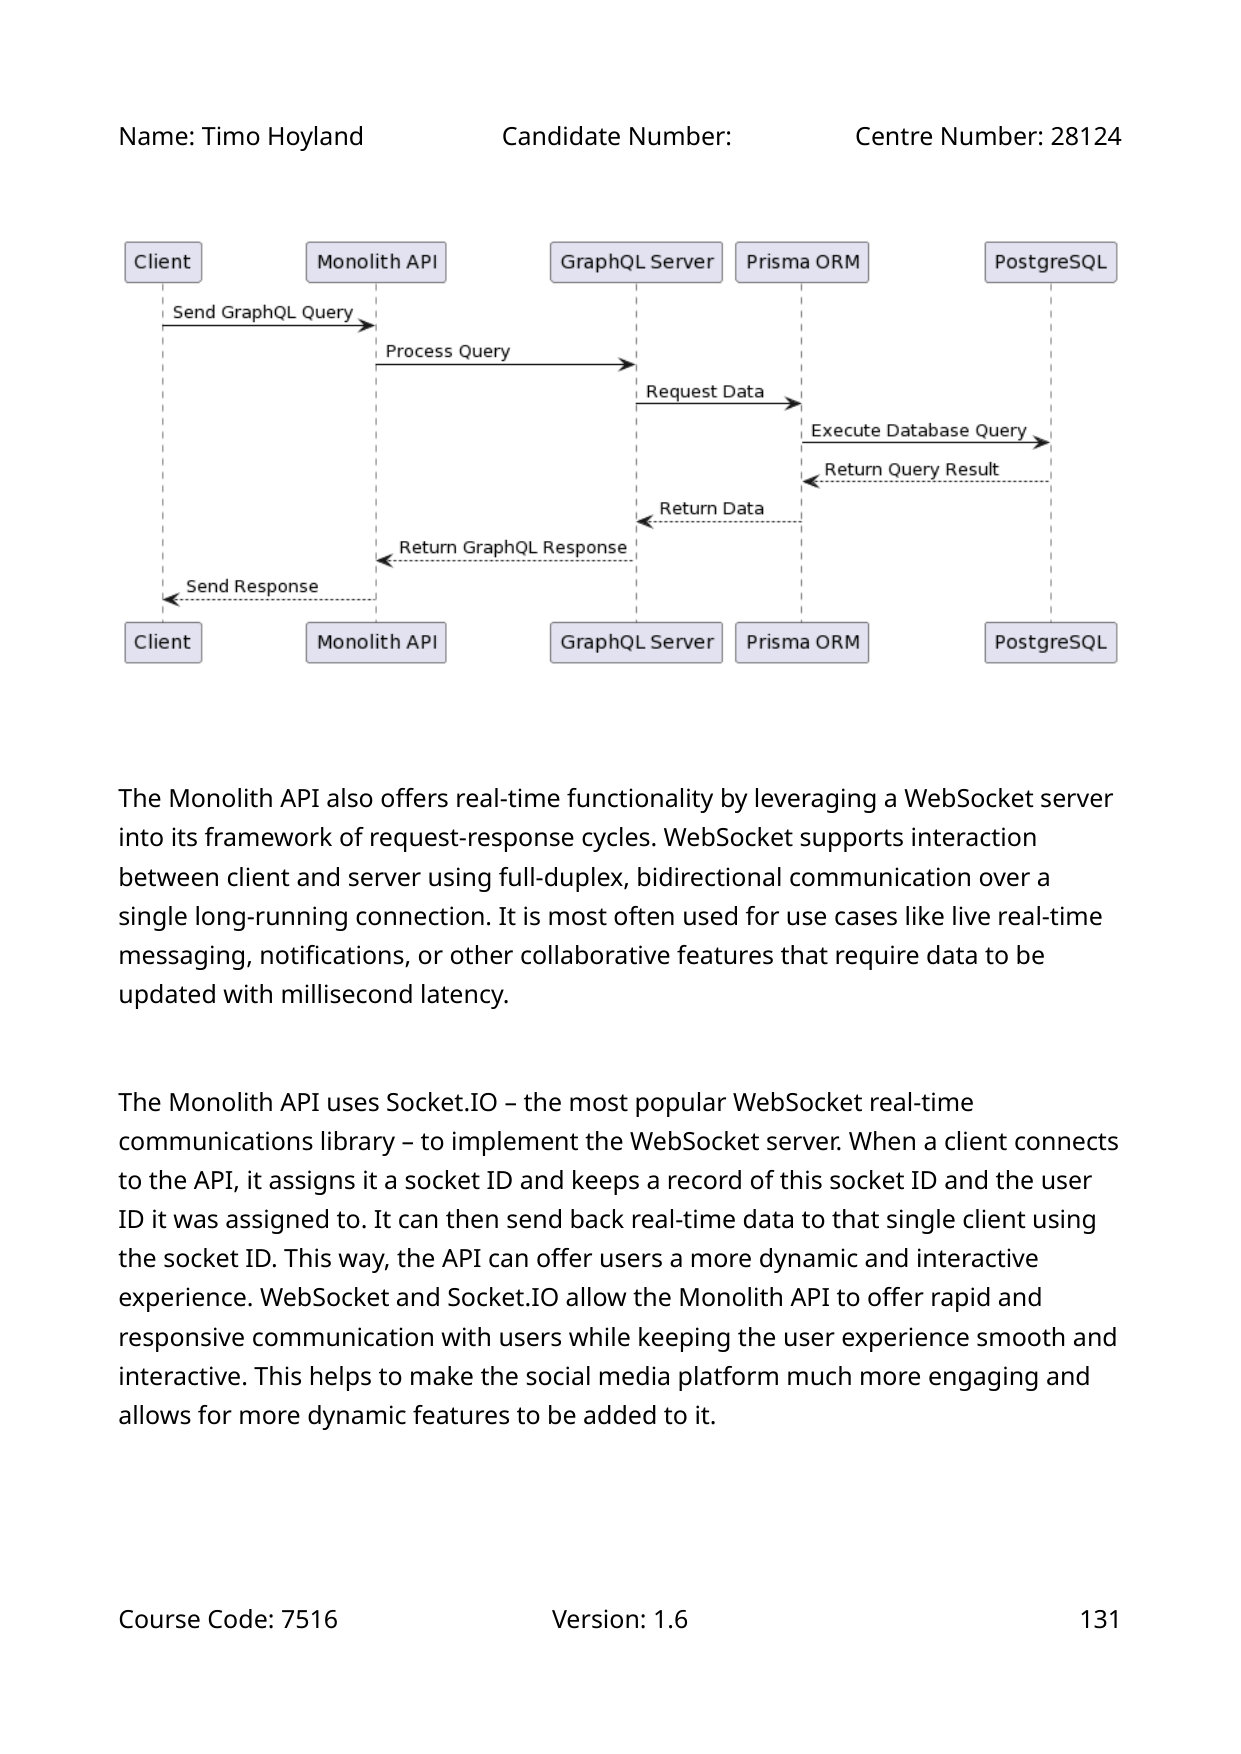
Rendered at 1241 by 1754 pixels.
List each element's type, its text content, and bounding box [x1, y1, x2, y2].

picture [118, 235, 1123, 669]
text The Monolith API also offers real-time functionality by leveraging a WebSocket server into its framework of request-response cycles. WebSocket supports interaction between client and server using full-duplex, bidirectional communication over a single long-running connection. It is most often used for use cases like live real-time messaging, notifications, or other collaborative features that require data to be updated with millisecond latency. [118, 781, 1122, 1011]
text The Monolith API uses Socket.IO – the most popular WebSocket real-time communications library – to implement the WebSocket server. When a client connects to the API, it assigns it a socket ID and keeps a record of this socket ID and the user ID it was assigned to. It can then send back real-time data to that single client using the socket ID. This way, the API can offer users a more dynamic and interactive experience. WebSocket and Socket.IO allow the Monolith API to offer rapid and responsive communication with users while keeping the user experience smooth and interactive. This helps to make the social media platform much more engaging and allows for more dynamic features to be added to it. [118, 1084, 1122, 1432]
